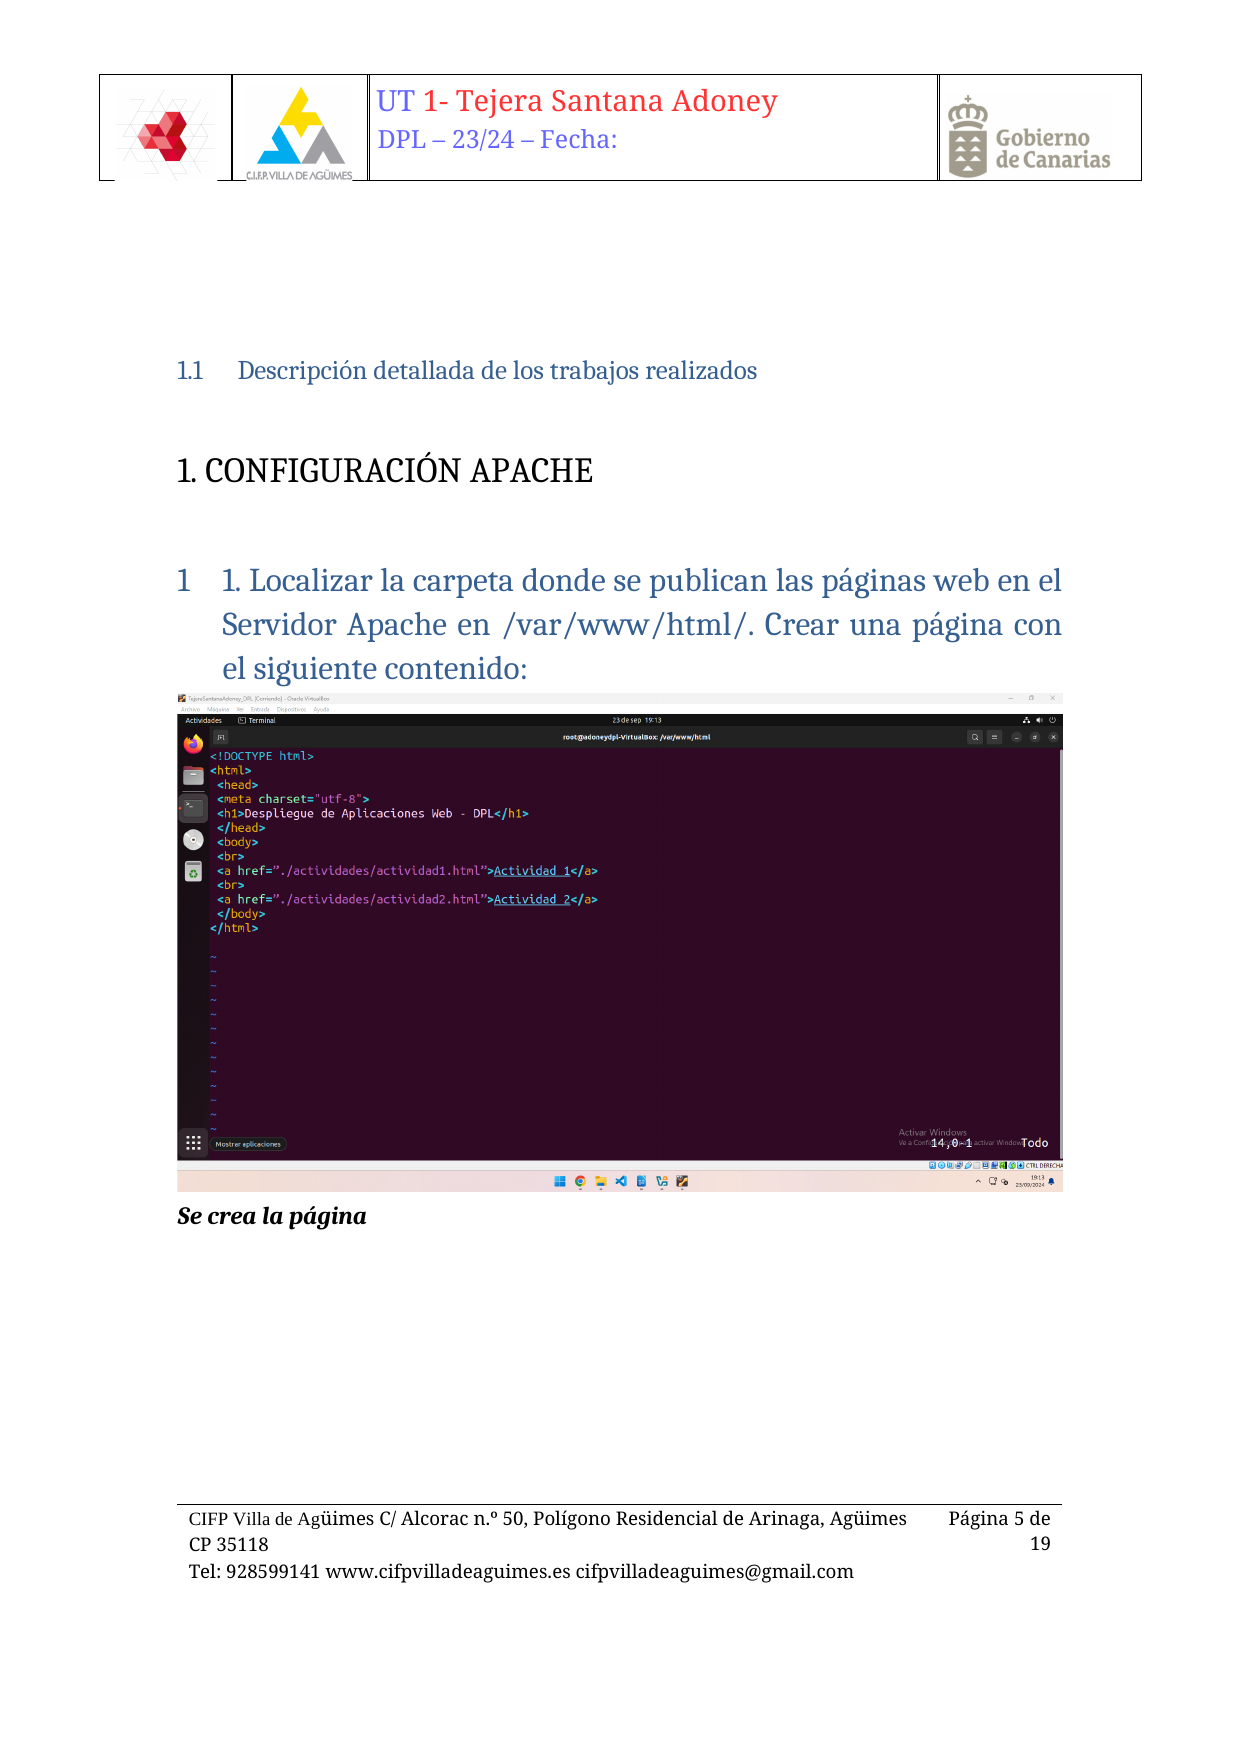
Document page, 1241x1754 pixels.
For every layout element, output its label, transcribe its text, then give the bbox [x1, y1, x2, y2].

subtitle Se crea la página [177, 1192, 1063, 1231]
table_header [940, 75, 1141, 180]
subtitle Descripción detallada de los trabajos realizados [177, 355, 1063, 386]
subtitle 1. CONFIGURACIÓN APACHE [177, 450, 1063, 491]
table_header UT 1- Tejera Santana Adoney DPL – 23/24 – Fecha: [370, 75, 937, 180]
table_header [100, 75, 231, 180]
picture [114, 89, 218, 181]
picture [177, 693, 1063, 1192]
picture [246, 86, 353, 181]
table_header [233, 75, 367, 180]
picture [945, 92, 1112, 179]
subtitle 1. Localizar la carpeta donde se publican las páginas web en el Servidor Apache en /var/www/html/. Crear una página con el siguiente contenido: [177, 561, 1063, 688]
